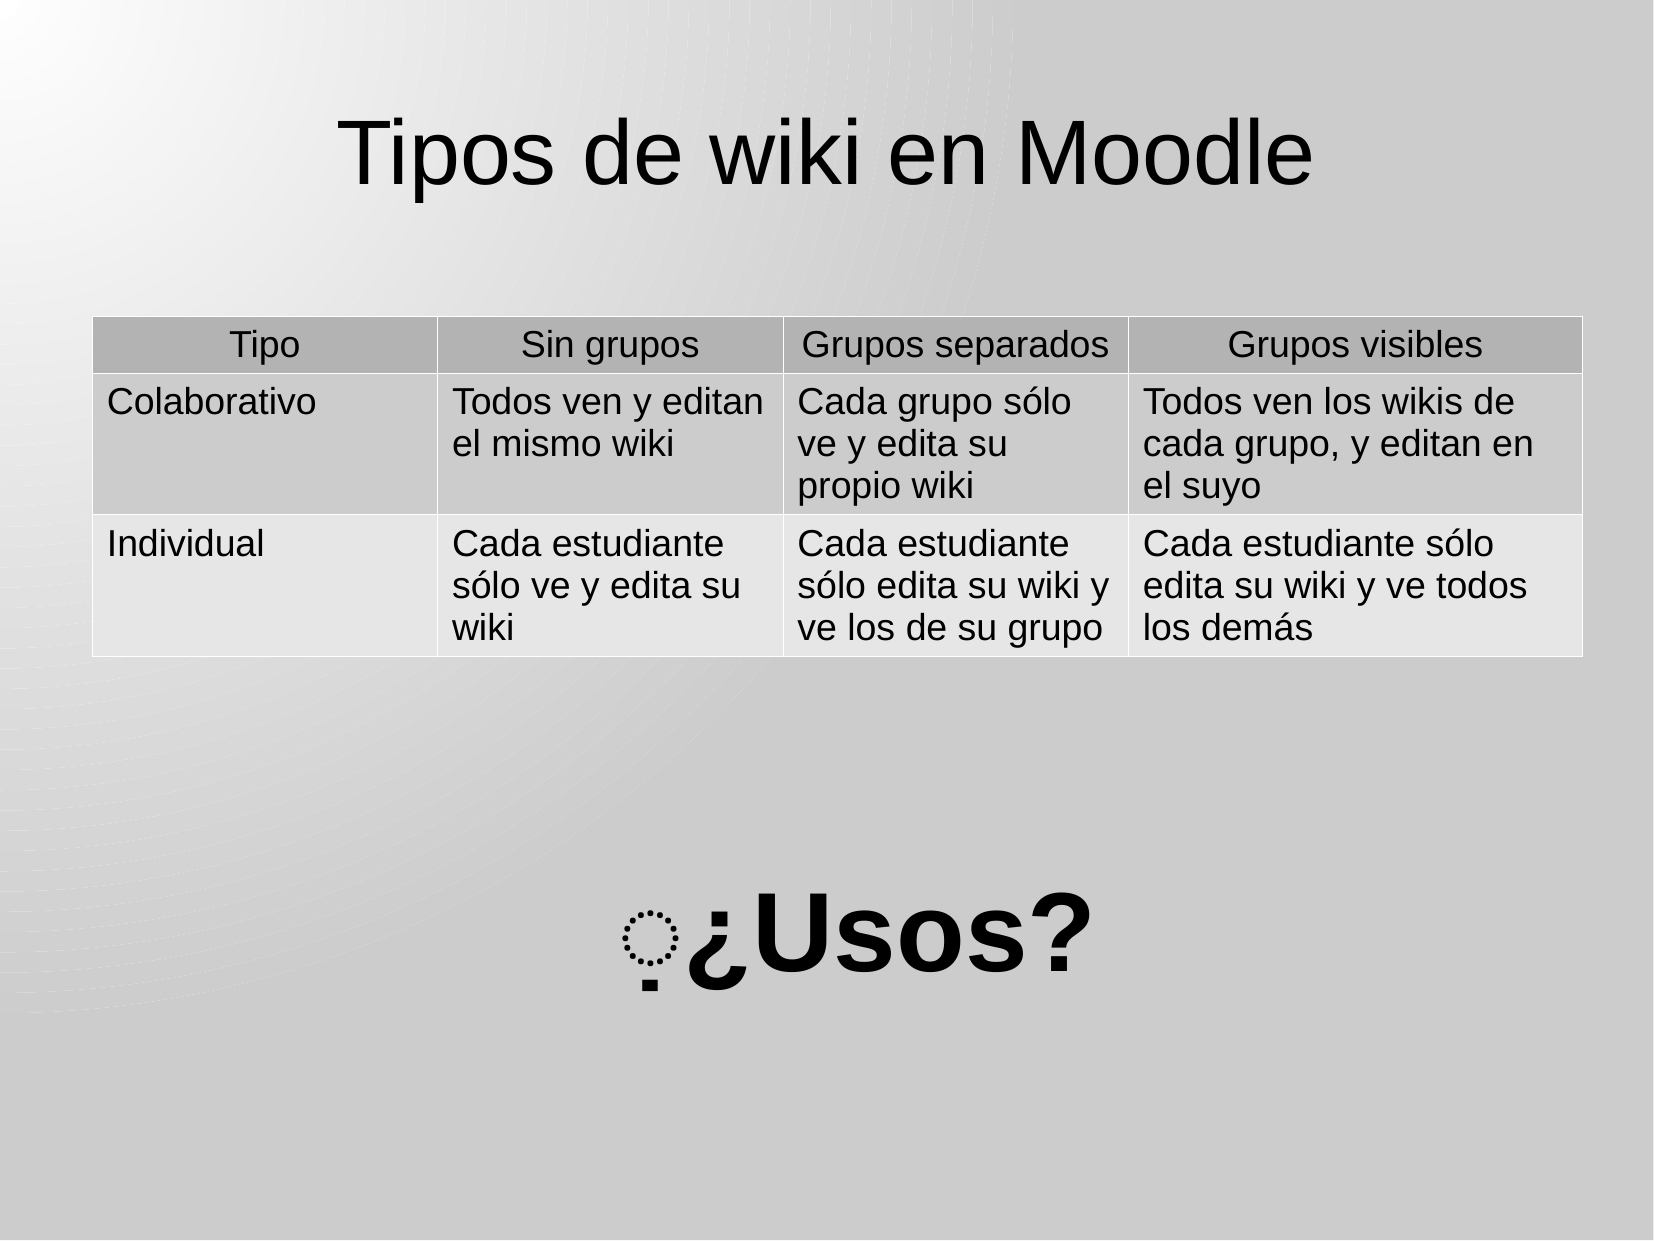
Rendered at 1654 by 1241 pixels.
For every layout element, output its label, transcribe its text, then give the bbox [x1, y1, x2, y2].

title Tipos de wiki en Moodle [82, 49, 1571, 257]
table_header Grupos separados [784, 317, 1128, 373]
table_cell Todos ven y editan el mismo wiki [438, 374, 783, 514]
text_box ̣¿Usos? [602, 862, 1045, 1003]
table_cell Individual [93, 515, 437, 656]
table_cell Todos ven los wikis de cada grupo, y editan en el suyo [1129, 374, 1582, 514]
table_header Sin grupos [438, 317, 783, 373]
table_header Grupos visibles [1129, 317, 1582, 373]
table_cell Cada grupo sólo ve y edita su propio wiki [784, 374, 1128, 514]
table_cell Cada estudiante sólo edita su wiki y ve los de su grupo [784, 515, 1128, 656]
table_cell Cada estudiante sólo ve y edita su wiki [438, 515, 783, 656]
table_header Tipo [93, 317, 437, 373]
table_cell Cada estudiante sólo edita su wiki y ve todos los demás [1129, 515, 1582, 656]
table_cell Colaborativo [93, 374, 437, 514]
